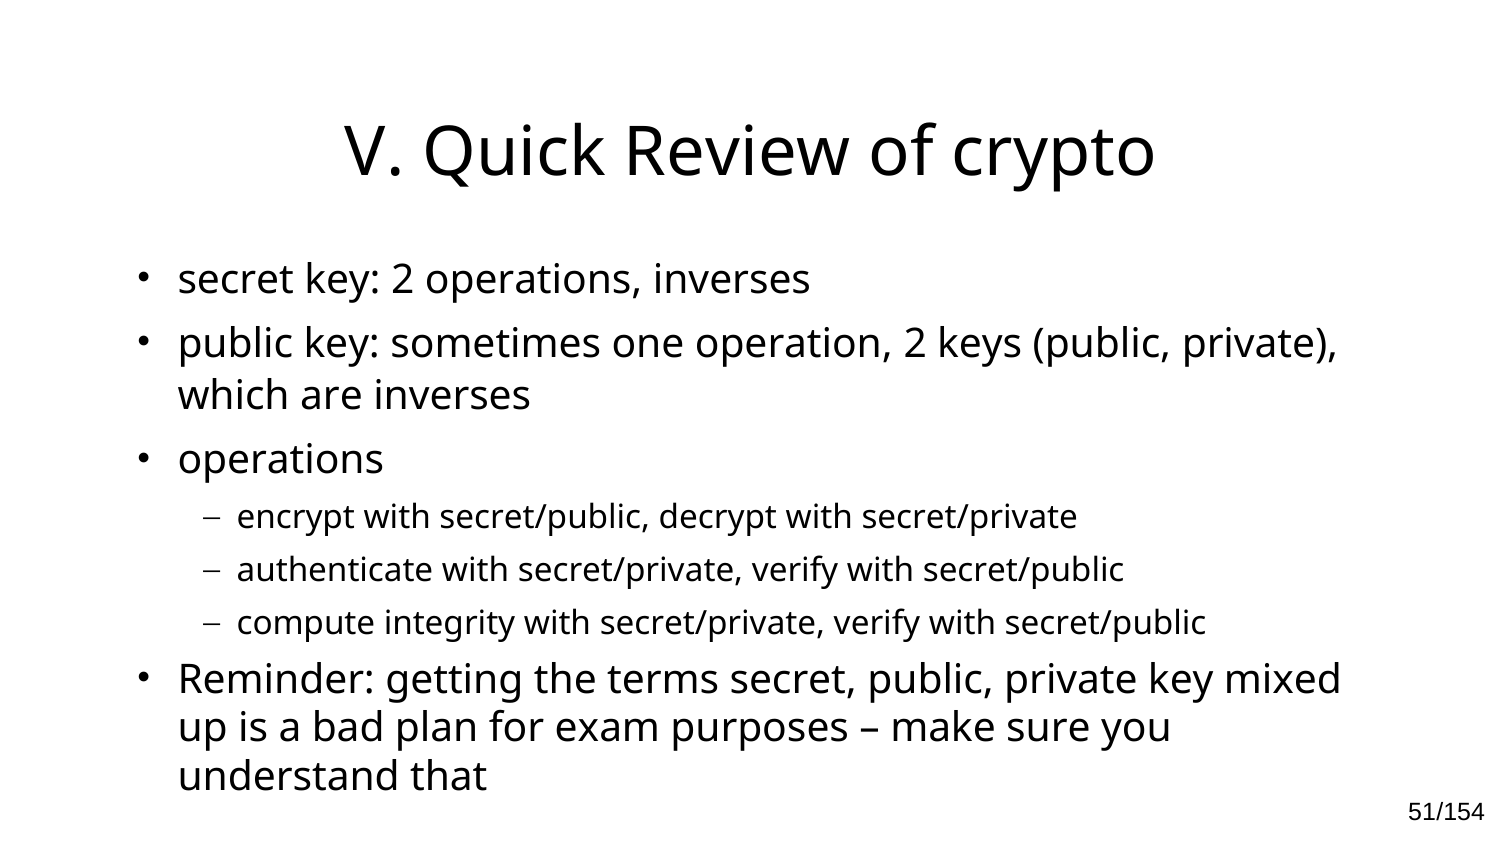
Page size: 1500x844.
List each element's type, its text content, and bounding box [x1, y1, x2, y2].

title V. Quick Review of crypto [121, 56, 1381, 239]
list secret key: 2 operations, inverses public key: sometimes one operation, 2 keys (public, private), which are inverses operations encrypt with secret/public, decrypt with secret/private authenticate with secret/private, verify with secret/public compute integrity with secret/private, verify with secret/public Reminder: getting the terms secret, public, private key mixed up is a bad plan for exam purposes – make sure you understand that [121, 244, 1381, 811]
